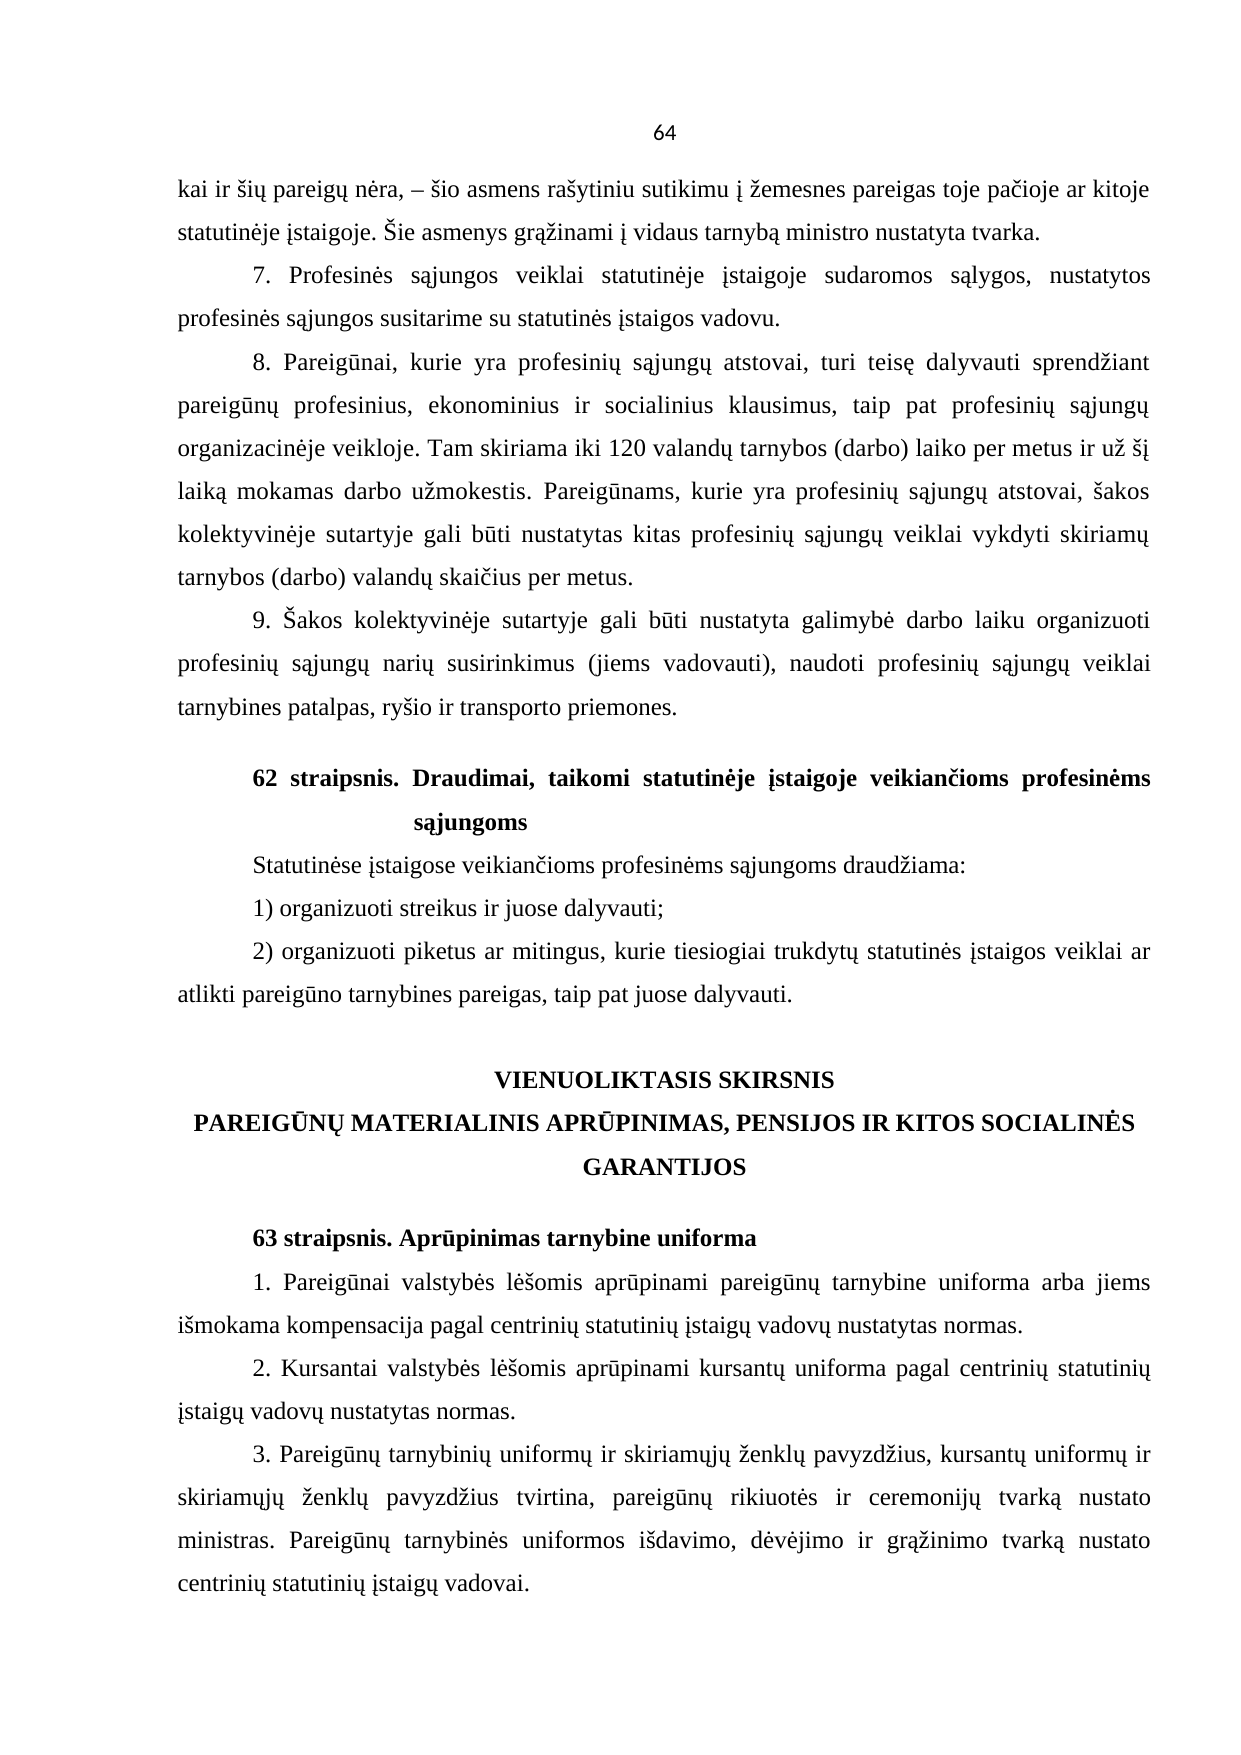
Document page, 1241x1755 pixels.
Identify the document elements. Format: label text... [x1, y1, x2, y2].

text kai ir šių pareigų nėra, – šio asmens rašytiniu sutikimu į žemesnes pareigas toje pačioje ar kitoje statutinėje įstaigoje. Šie asmenys grąžinami į vidaus tarnybą ministro nustatyta tvarka. [177, 174, 1152, 246]
text 7. Profesinės sąjungos veiklai statutinėje įstaigoje sudaromos sąlygos, nustatytos profesinės sąjungos susitarime su statutinės įstaigos vadovu. [177, 260, 1152, 332]
text 2) organizuoti piketus ar mitingus, kurie tiesiogiai trukdytų statutinės įstaigos veiklai ar atlikti pareigūno tarnybines pareigas, taip pat juose dalyvauti. [177, 936, 1152, 1008]
text 1) organizuoti streikus ir juose dalyvauti; [177, 893, 1152, 922]
text PAREIGŪNŲ MATERIALINIS APRŪPINIMAS, PENSIJOS IR KITOS SOCIALINĖS GARANTIJOS [177, 1108, 1152, 1180]
text 2. Kursantai valstybės lėšomis aprūpinami kursantų uniforma pagal centrinių statutinių įstaigų vadovų nustatytas normas. [177, 1353, 1152, 1425]
text 62 straipsnis. Draudimai, taikomi statutinėje įstaigoje veikiančioms profesinėms sąjungoms [252, 763, 1152, 835]
text 8. Pareigūnai, kurie yra profesinių sąjungų atstovai, turi teisę dalyvauti sprendžiant pareigūnų profesinius, ekonominius ir socialinius klausimus, taip pat profesinių sąjungų organizacinėje veikloje. Tam skiriama iki 120 valandų tarnybos (darbo) laiko per metus ir už šį laiką mokamas darbo užmokestis. Pareigūnams, kurie yra profesinių sąjungų atstovai, šakos kolektyvinėje sutartyje gali būti nustatytas kitas profesinių sąjungų veiklai vykdyti skiriamų tarnybos (darbo) valandų skaičius per metus. [177, 347, 1152, 591]
text 1. Pareigūnai valstybės lėšomis aprūpinami pareigūnų tarnybine uniforma arba jiems išmokama kompensacija pagal centrinių statutinių įstaigų vadovų nustatytas normas. [177, 1267, 1152, 1338]
text 63 straipsnis. Aprūpinimas tarnybine uniforma [177, 1223, 1152, 1252]
text 9. Šakos kolektyvinėje sutartyje gali būti nustatyta galimybė darbo laiku organizuoti profesinių sąjungų narių susirinkimus (jiems vadovauti), naudoti profesinių sąjungų veiklai tarnybines patalpas, ryšio ir transporto priemones. [177, 605, 1152, 720]
text 3. Pareigūnų tarnybinių uniformų ir skiriamųjų ženklų pavyzdžius, kursantų uniformų ir skiriamųjų ženklų pavyzdžius tvirtina, pareigūnų rikiuotės ir ceremonijų tvarką nustato ministras. Pareigūnų tarnybinės uniformos išdavimo, dėvėjimo ir grąžinimo tvarką nustato centrinių statutinių įstaigų vadovai. [177, 1439, 1152, 1597]
text VIENUOLIKTASIS SKIRSNIS [177, 1065, 1152, 1094]
text Statutinėse įstaigose veikiančioms profesinėms sąjungoms draudžiama: [177, 850, 1152, 878]
